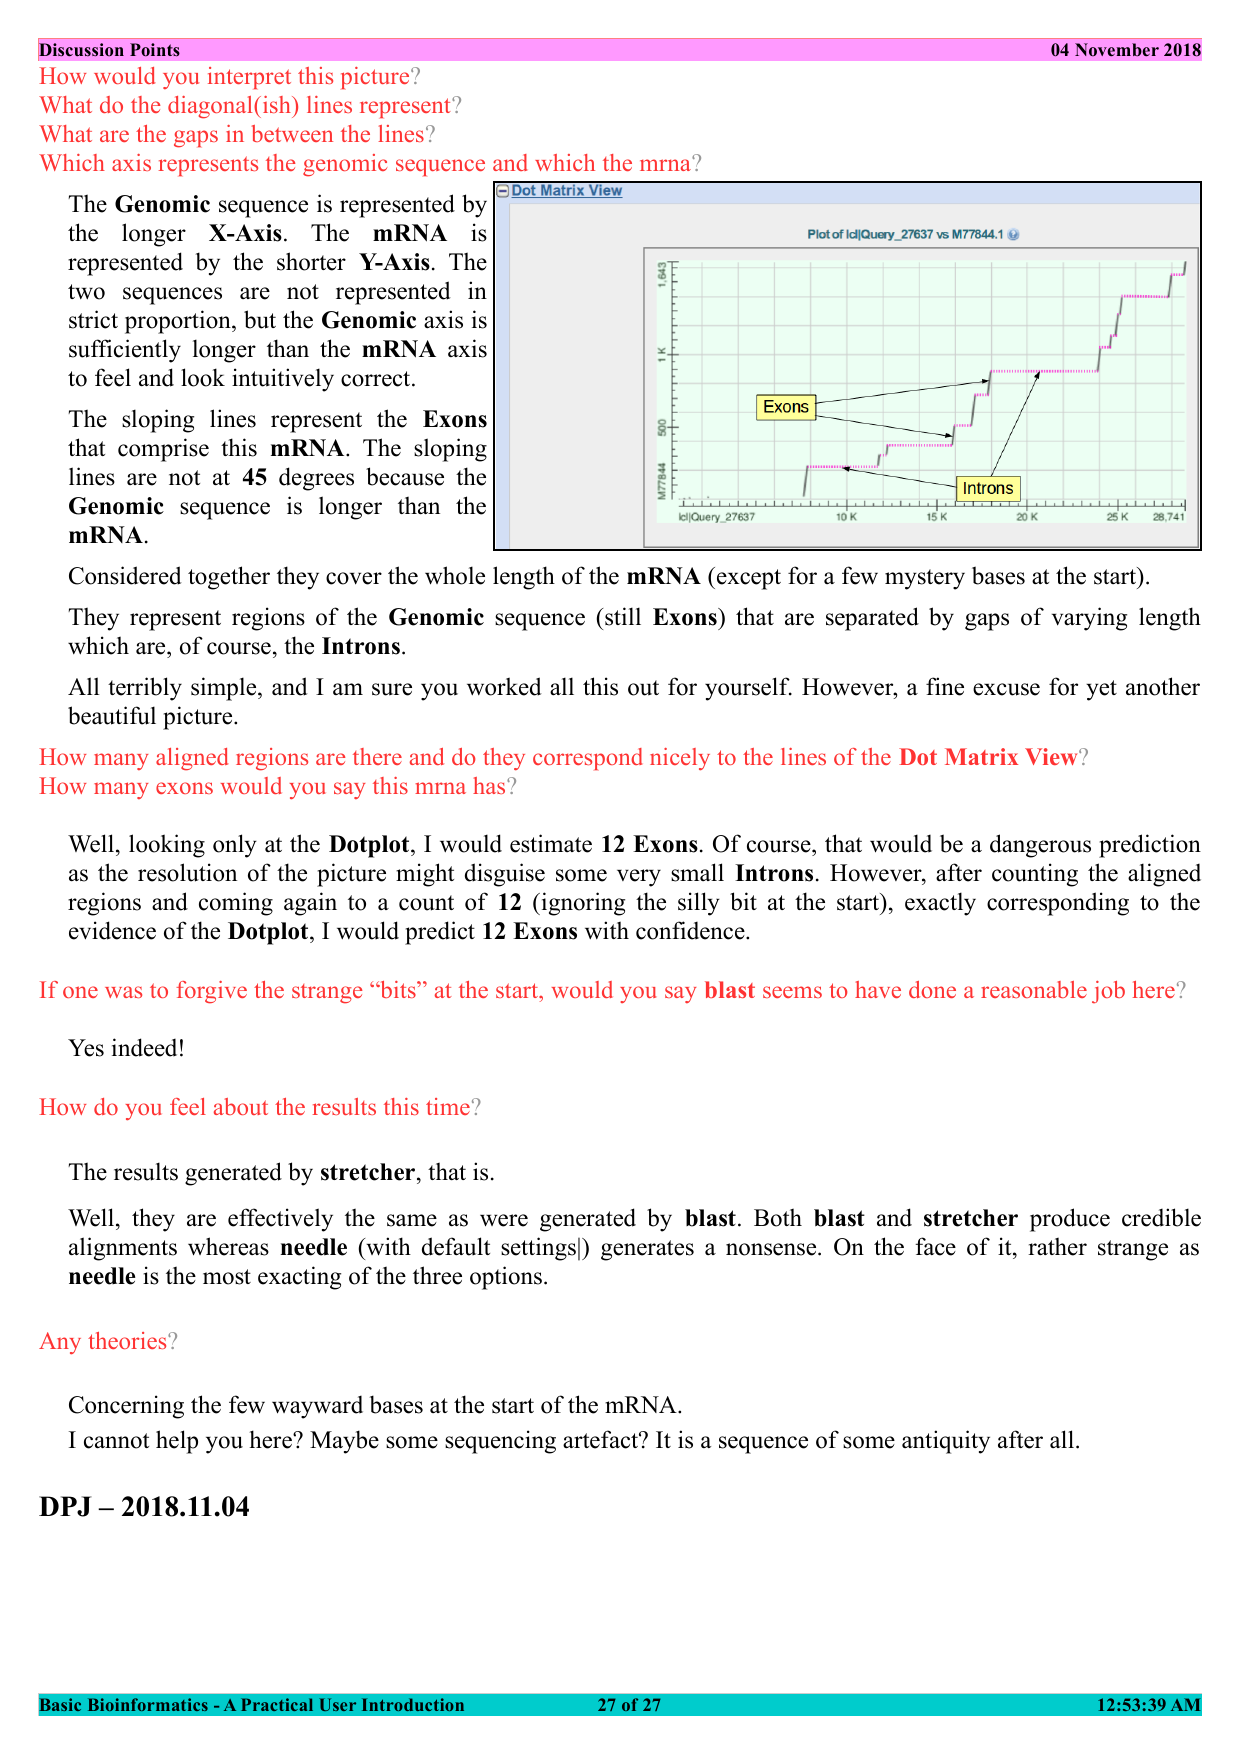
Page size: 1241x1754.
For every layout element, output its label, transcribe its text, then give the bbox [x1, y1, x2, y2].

text What do the diagonal(ish) lines represent? [38, 89, 1202, 119]
text The results generated by stretcher, that is. [68, 1156, 1202, 1185]
text Yes indeed! [68, 1033, 1202, 1062]
text I CANNOT HELP YOU HERE? Maybe some sequencing artefact? It is a sequence of some antiquity after all. [68, 1425, 1202, 1454]
text They represent regions of the Genomic sequence (still Exons) that are separated by gaps of varying length which are, of course, the Introns. [68, 602, 1202, 660]
text How many exons would you say this mrna has? [38, 771, 1202, 799]
text All terribly simple, and I am sure you worked all this out for yourself. However, a fine excuse for yet another beautiful picture. [68, 672, 1202, 730]
text If one was to forgive the strange “bits” at the start, would you say blast seems to have done a reasonable job here? [38, 975, 1202, 1004]
text How many aligned regions are there and do they correspond nicely to the lines of the Dot Matrix View? [38, 741, 1202, 771]
picture [495, 183, 1200, 549]
text How would you interpret this picture? [38, 61, 1202, 89]
text How do you feel about the results this time? [38, 1092, 1202, 1121]
text Well, they are effectively the same as were generated by blast. Both blast and stretcher produce credible alignments whereas needle (with default settings|) generates a nonsense. On the face of it, rather strange as needle is the most exacting of the three options. [68, 1203, 1202, 1290]
text Considered together they cover the whole length of the mRNA (except for a few mystery bases at the start). [68, 561, 1202, 590]
text Any theories? [38, 1326, 1202, 1355]
text Which axis represents the genomic sequence and which the mrna? [38, 148, 1202, 177]
text The sloping lines represent the Exons that comprise this mRNA. The sloping lines are not at 45 degrees because the Genomic sequence is longer than the mRNA. [68, 404, 493, 549]
text DPJ – 2018.11.04 [38, 1489, 1202, 1523]
text Concerning the few wayward bases at the start of the mRNA. [68, 1390, 1202, 1419]
text The Genomic sequence is represented by the longer X-Axis. The mRNA is represented by the shorter Y-Axis. The two sequences are not represented in strict proportion, but the Genomic axis is sufficiently longer than the mRNA axis to feel and look intuitively correct. [68, 188, 493, 392]
text Well, looking only at the Dotplot, I would estimate 12 Exons. Of course, that would be a dangerous prediction as the resolution of the picture might disguise some very small Introns. However, after counting the aligned regions and coming again to a count of 12 (ignoring the silly bit at the start), exactly corresponding to the evidence of the Dotplot, I would predict 12 Exons with confidence. [68, 829, 1202, 945]
text What are the gaps in between the lines? [38, 119, 1202, 148]
